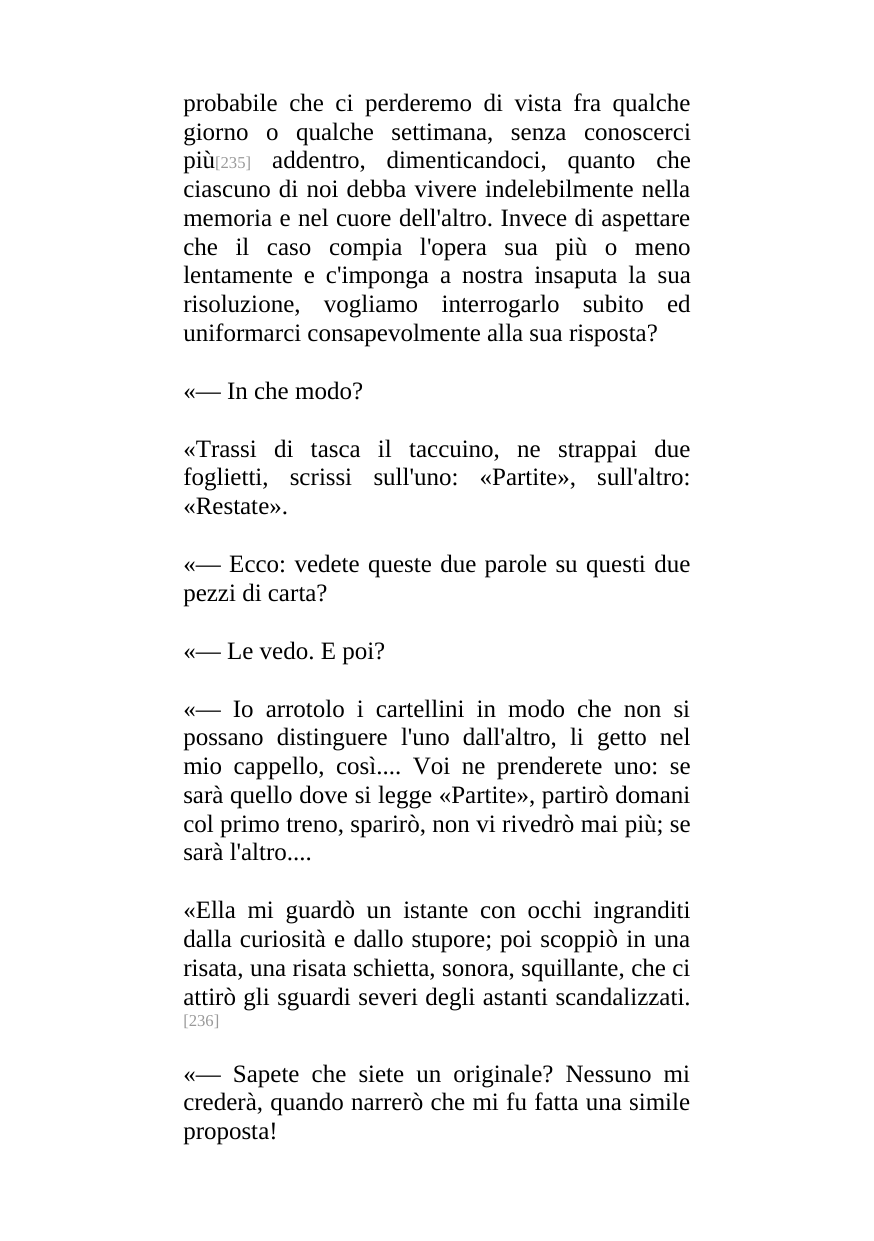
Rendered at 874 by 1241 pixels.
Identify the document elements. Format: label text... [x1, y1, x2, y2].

text «— Io arrotolo i cartellini in modo che non si possano distinguere l'uno dall'altro, li getto nel mio cappello, così.... Voi ne prenderete uno: se sarà quello dove si legge «Partite», partirò domani col primo treno, sparirò, non vi rivedrò mai più; se sarà l'altro.... [183, 694, 691, 866]
text probabile che ci perderemo di vista fra qualche giorno o qualche settimana, senza conoscerci più[235] addentro, dimenticandoci, quanto che ciascuno di noi debba vivere indelebilmente nella memoria e nel cuore dell'altro. Invece di aspettare che il caso compia l'opera sua più o meno lentamente e c'imponga a nostra insaputa la sua risoluzione, vogliamo interrogarlo subito ed uniformarci consapevolmente alla sua risposta? [183, 88, 691, 347]
text «Trassi di tasca il taccuino, ne strappai due foglietti, scrissi sull'uno: «Partite», sull'altro: «Restate». [183, 434, 691, 520]
text «— Sapete che siete un originale? Nessuno mi crederà, quando narrerò che mi fu fatta una simile proposta! [183, 1059, 691, 1145]
text «— Le vedo. E poi? [183, 636, 691, 664]
text «— In che modo? [183, 376, 691, 404]
text «Ella mi guardò un istante con occhi ingranditi dalla curiosità e dallo stupore; poi scoppiò in una risata, una risata schietta, sonora, squillante, che ci attirò gli sguardi severi degli astanti scandalizzati.[236] [183, 895, 691, 1029]
text «— Ecco: vedete queste due parole su questi due pezzi di carta? [183, 549, 691, 607]
